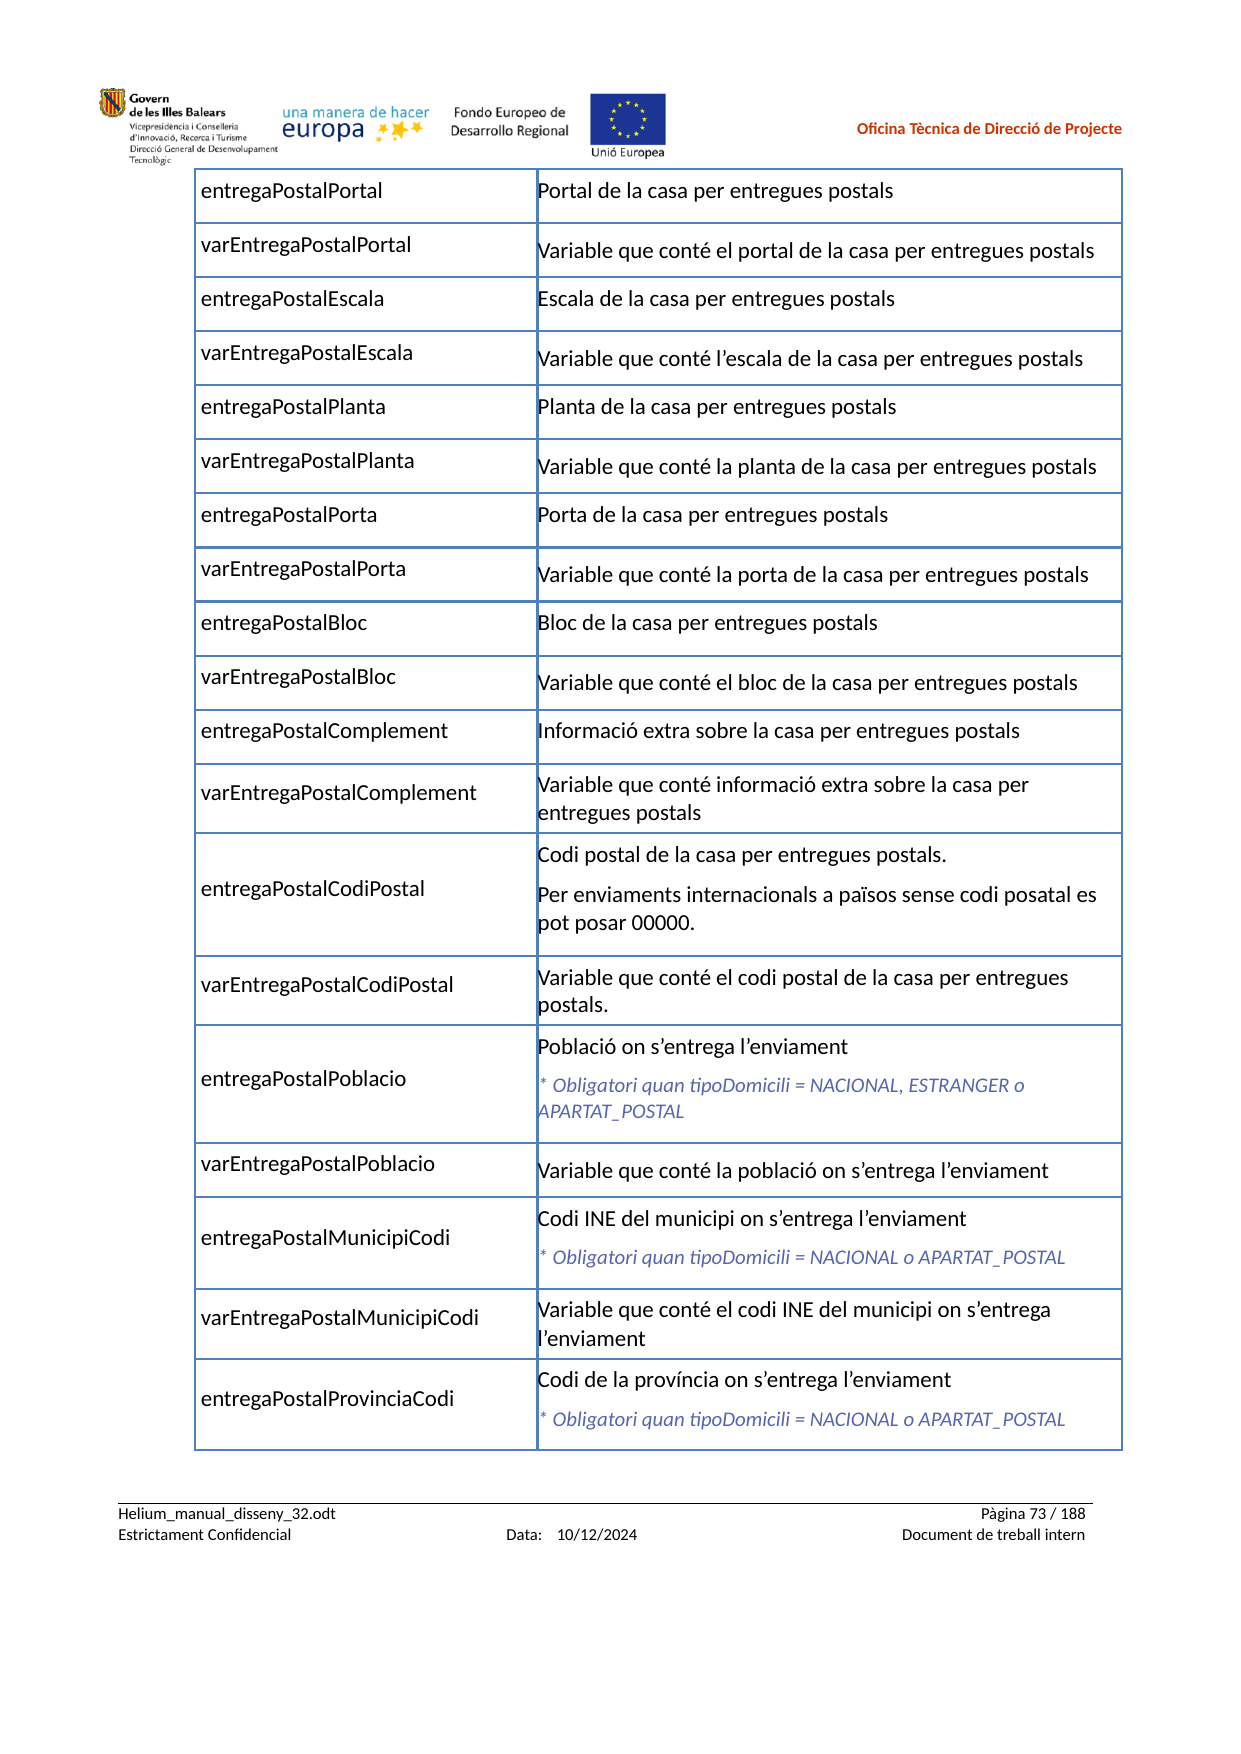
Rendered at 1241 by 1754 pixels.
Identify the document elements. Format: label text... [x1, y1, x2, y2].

table_cell entregaPostalEscala [196, 278, 536, 330]
table_cell Informació extra sobre la casa per entregues postals [539, 711, 1121, 763]
table_cell varEntregaPostalEscala [196, 332, 536, 384]
table_cell varEntregaPostalPlanta [196, 440, 536, 492]
table_cell varEntregaPostalCodiPostal [196, 957, 536, 1024]
table_cell varEntregaPostalBloc [196, 657, 536, 708]
table_cell Codi postal de la casa per entregues postals. Per enviaments internacionals a països sense codi posatal es pot posar 00000. [539, 834, 1121, 955]
table_cell Porta de la casa per entregues postals [539, 494, 1121, 546]
table_cell entregaPostalPoblacio [196, 1026, 536, 1142]
table_cell entregaPostalCodiPostal [196, 834, 536, 955]
table_cell varEntregaPostalPortal [196, 224, 536, 276]
table_cell entregaPostalPorta [196, 494, 536, 546]
table_cell entregaPostalMunicipiCodi [196, 1198, 536, 1288]
table_cell entregaPostalPlanta [196, 386, 536, 438]
table_cell entregaPostalProvinciaCodi [196, 1360, 536, 1449]
table_cell Variable que conté el bloc de la casa per entregues postals [539, 657, 1121, 708]
table_cell Variable que conté la població on s’entrega l’enviament [539, 1144, 1121, 1196]
table_cell Variable que conté l’escala de la casa per entregues postals [539, 332, 1121, 384]
picture [99, 87, 668, 166]
table_cell Variable que conté informació extra sobre la casa per entregues postals [539, 765, 1121, 832]
table_cell Variable que conté la planta de la casa per entregues postals [539, 440, 1121, 492]
table_cell varEntregaPostalPoblacio [196, 1144, 536, 1196]
table_cell Variable que conté la porta de la casa per entregues postals [539, 549, 1121, 600]
table_cell Variable que conté el portal de la casa per entregues postals [539, 224, 1121, 276]
table_cell varEntregaPostalComplement [196, 765, 536, 832]
table_cell Codi INE del municipi on s’entrega l’enviament * Obligatori quan tipoDomicili = NACIONAL o APARTAT_POSTAL [539, 1198, 1121, 1288]
table_cell entregaPostalComplement [196, 711, 536, 763]
table_cell Codi de la província on s’entrega l’enviament * Obligatori quan tipoDomicili = NACIONAL o APARTAT_POSTAL [539, 1360, 1121, 1449]
table_cell Variable que conté el codi INE del municipi on s’entrega l’enviament [539, 1290, 1121, 1357]
table_cell Bloc de la casa per entregues postals [539, 603, 1121, 654]
table_cell varEntregaPostalMunicipiCodi [196, 1290, 536, 1357]
table_cell Escala de la casa per entregues postals [539, 278, 1121, 330]
table_cell Variable que conté el codi postal de la casa per entregues postals. [539, 957, 1121, 1024]
table_cell varEntregaPostalPorta [196, 549, 536, 600]
table_cell Portal de la casa per entregues postals [539, 170, 1121, 222]
table_cell entregaPostalBloc [196, 603, 536, 654]
table_cell entregaPostalPortal [196, 170, 536, 222]
table_cell Planta de la casa per entregues postals [539, 386, 1121, 438]
table_cell Població on s’entrega l’enviament * Obligatori quan tipoDomicili = NACIONAL, ESTRANGER o APARTAT_POSTAL [539, 1026, 1121, 1142]
